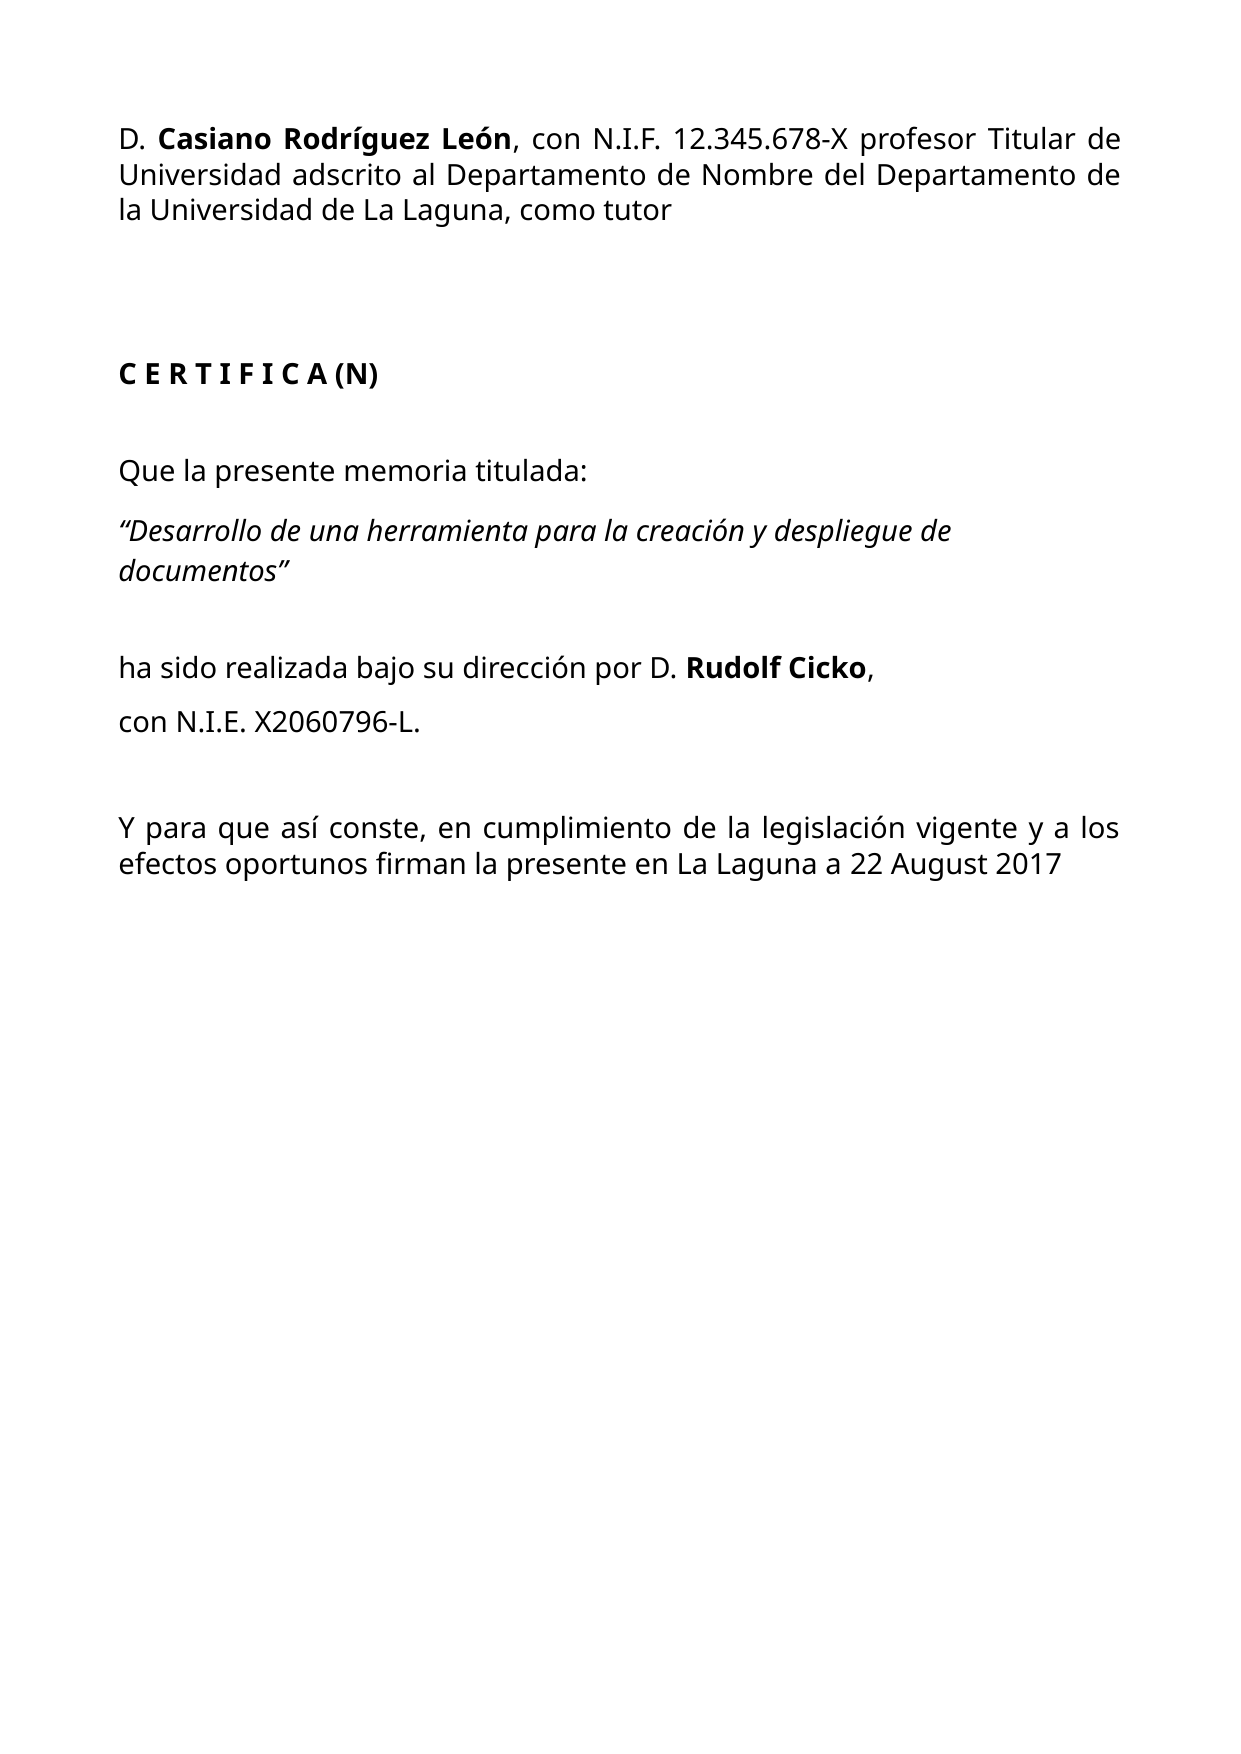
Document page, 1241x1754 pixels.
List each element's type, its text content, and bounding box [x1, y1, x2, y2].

text Y para que así conste, en cumplimiento de la legislación vigente y a los efectos oportunos firman la presente en La Laguna a 22 August 2017 [118, 807, 1122, 883]
text “Desarrollo de una herramienta para la creación y despliegue de documentos” [118, 510, 1122, 590]
text C E R T I F I C A (N) [118, 353, 1122, 393]
text con N.I.E. X2060796-L. [118, 701, 1122, 741]
text Que la presente memoria titulada: [118, 450, 1122, 490]
text ha sido realizada bajo su dirección por D. Rudolf Cicko, [118, 647, 1122, 687]
text D. Casiano Rodríguez León, con N.I.F. 12.345.678-X profesor Titular de Universidad adscrito al Departamento de Nombre del Departamento de la Universidad de La Laguna, como tutor [118, 118, 1122, 229]
